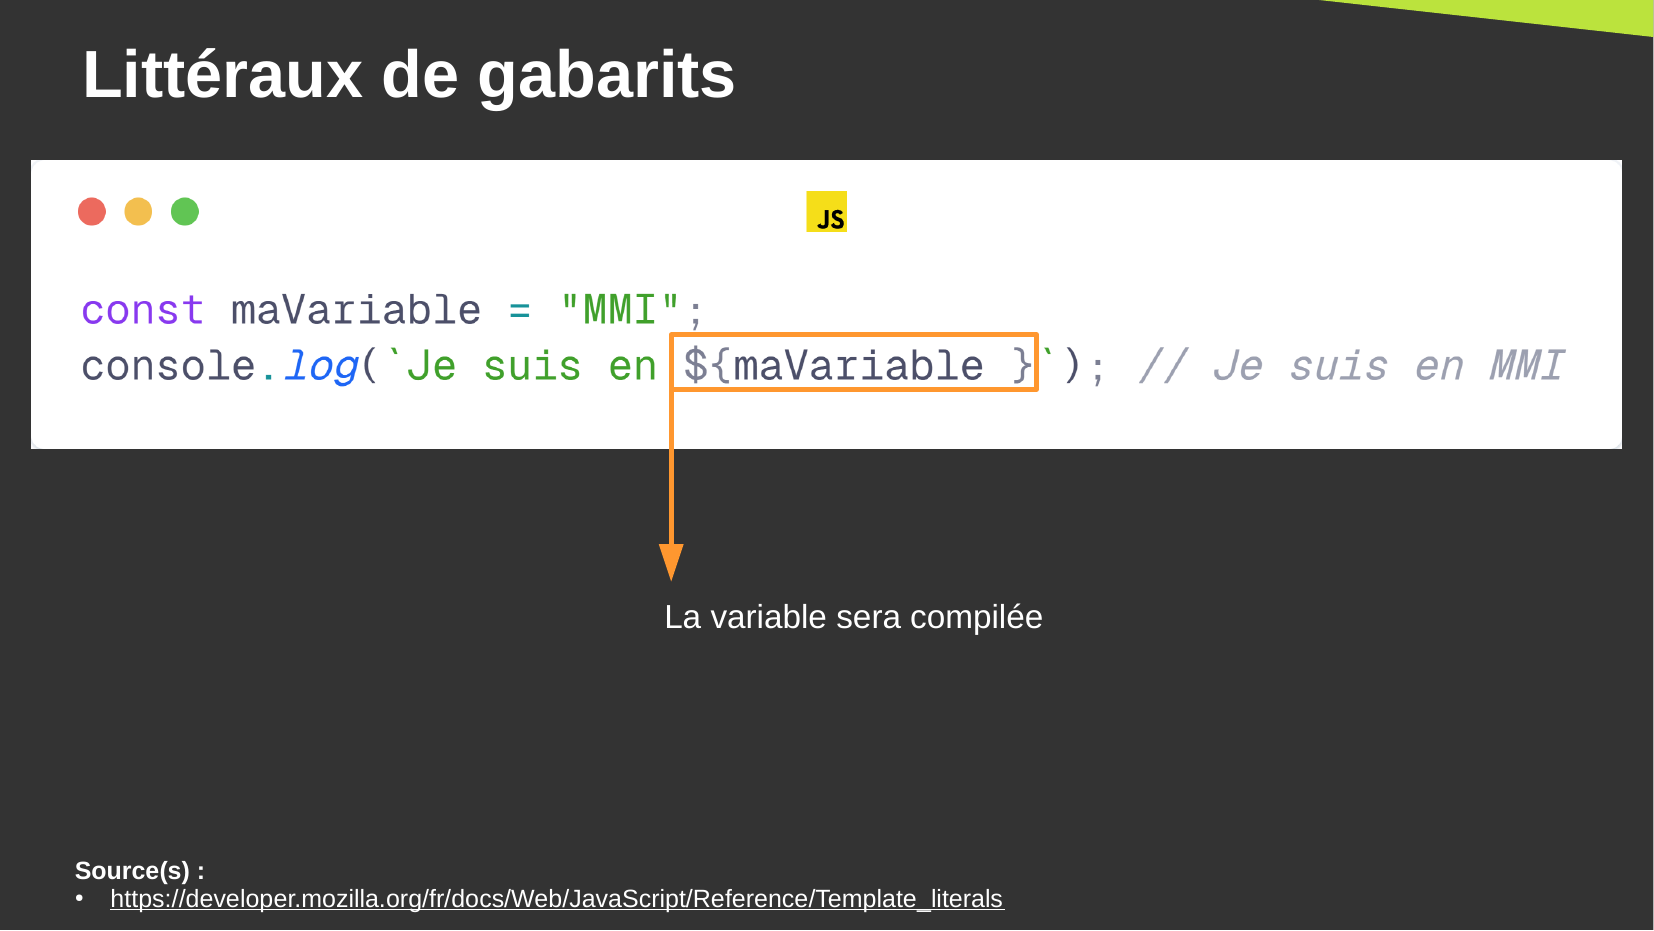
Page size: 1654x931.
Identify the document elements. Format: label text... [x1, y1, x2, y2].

title Littéraux de gabarits [82, 37, 1571, 114]
picture [674, 337, 1034, 387]
text_box La variable sera compilée [649, 590, 1158, 686]
picture [31, 160, 1622, 449]
text_box Source(s) : https://developer.mozilla.org/fr/docs/Web/JavaScript/Reference/Template_literals [60, 820, 1583, 920]
text_box [1319, 0, 1654, 38]
